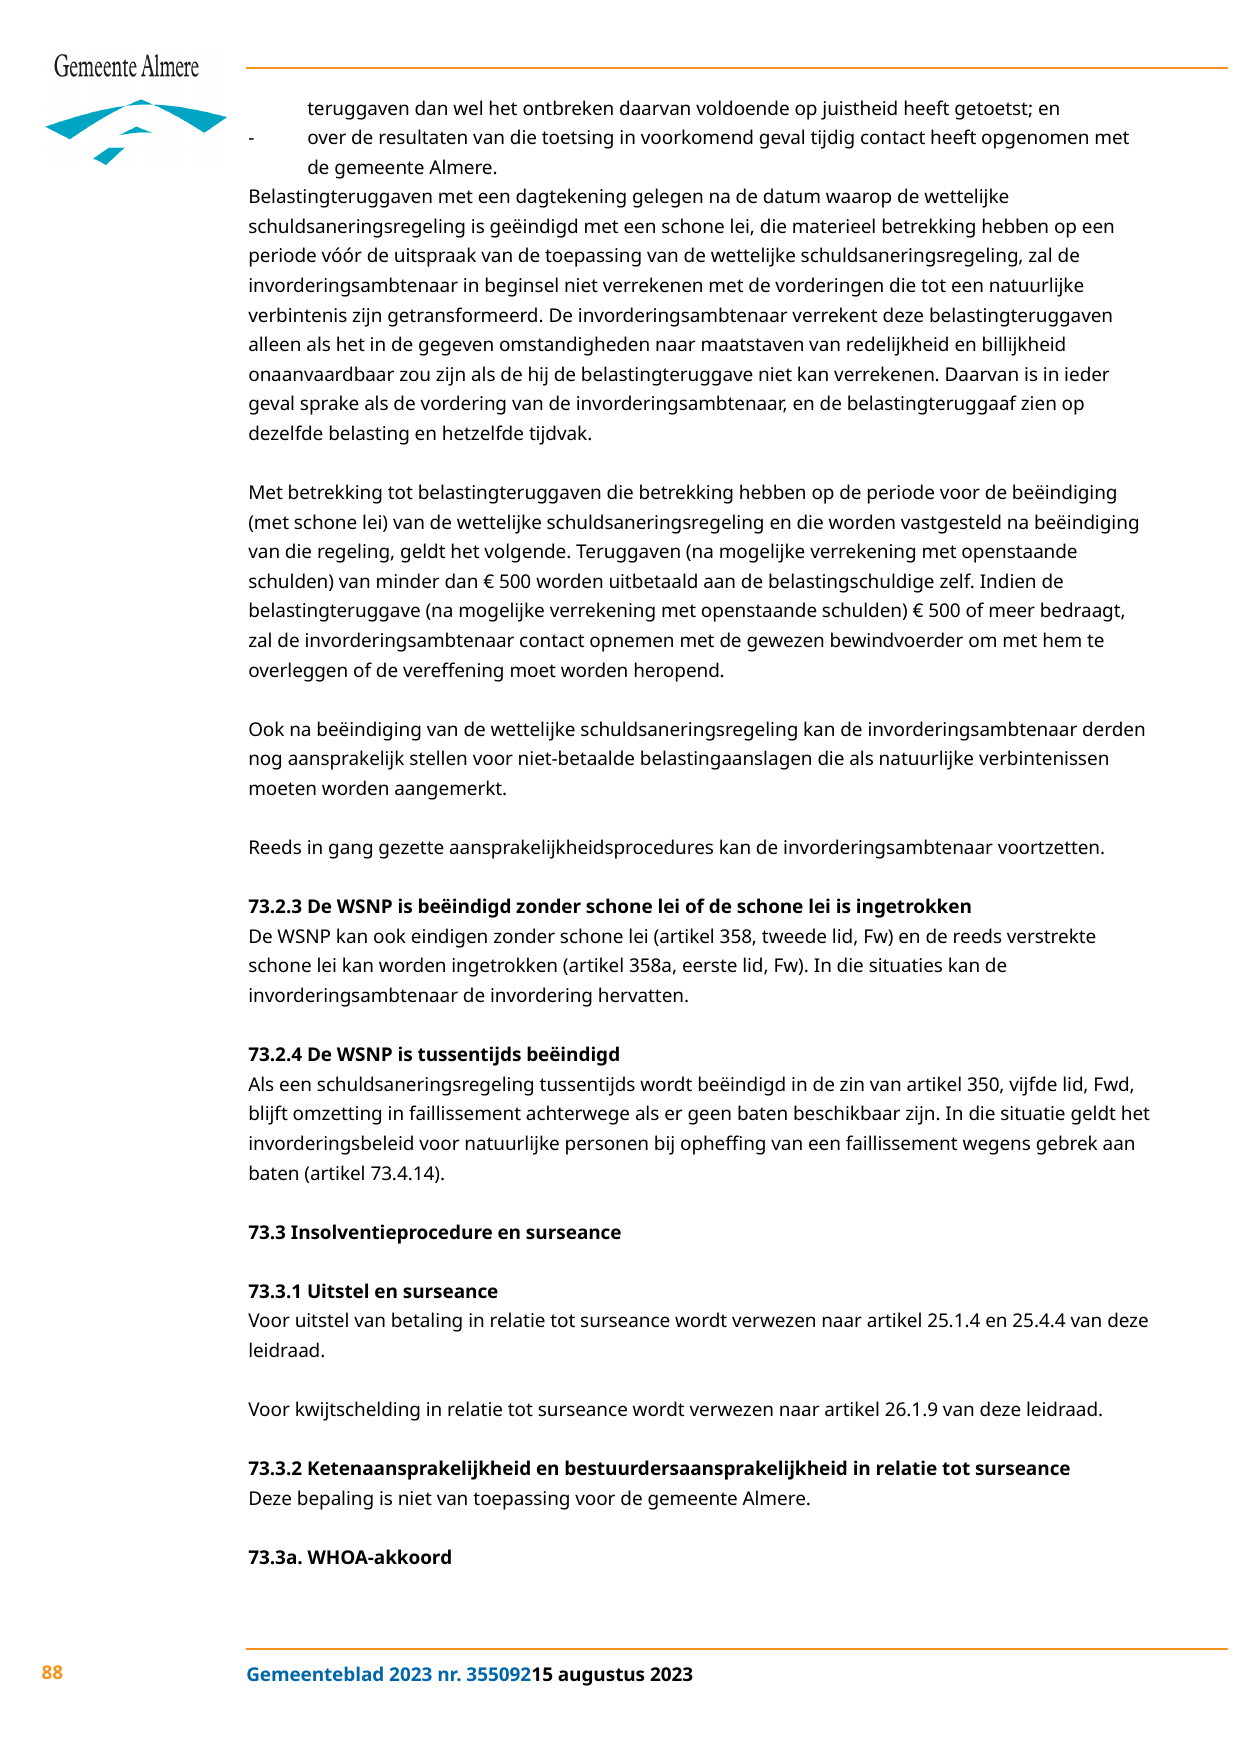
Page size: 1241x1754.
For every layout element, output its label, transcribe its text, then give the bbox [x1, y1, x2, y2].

text 73.3a. WHOA-akkoord [248, 1544, 1152, 1570]
text 73.3.2 Ketenaansprakelijkheid en bestuurdersaansprakelijkheid in relatie tot surseance [248, 1456, 1152, 1481]
text Voor kwijtschelding in relatie tot surseance wordt verwezen naar artikel 26.1.9 van deze leidraad. [248, 1396, 1152, 1422]
text Ook na beëindiging van de wettelijke schuldsaneringsregeling kan de invorderingsambtenaar derden nog aansprakelijk stellen voor niet-betaalde belastingaanslagen die als natuurlijke verbintenissen moeten worden aangemerkt. [248, 716, 1152, 801]
text 73.2.4 De WSNP is tussentijds beëindigd [248, 1041, 1152, 1067]
list teruggaven dan wel het ontbreken daarvan voldoende op juistheid heeft getoetst; en [248, 95, 1152, 121]
text Deze bepaling is niet van toepassing voor de gemeente Almere. [248, 1485, 1152, 1511]
text 73.3 Insolventieprocedure en surseance [248, 1219, 1152, 1245]
text Als een schuldsaneringsregeling tussentijds wordt beëindigd in de zin van artikel 350, vijfde lid, Fwd, blijft omzetting in faillissement achterwege als er geen baten beschikbaar zijn. In die situatie geldt het invorderingsbeleid voor natuurlijke personen bij opheffing van een faillissement wegens gebrek aan baten (artikel 73.4.14). [248, 1071, 1152, 1186]
text Belastingteruggaven met een dagtekening gelegen na de datum waarop de wettelijke schuldsaneringsregeling is geëindigd met een schone lei, die materieel betrekking hebben op een periode vóór de uitspraak van de toepassing van de wettelijke schuldsaneringsregeling, zal de invorderingsambtenaar in beginsel niet verrekenen met de vorderingen die tot een natuurlijke verbintenis zijn getransformeerd. De invorderingsambtenaar verrekent deze belastingteruggaven alleen als het in de gegeven omstandigheden naar maatstaven van redelijkheid en billijkheid onaanvaardbaar zou zijn als de hij de belastingteruggave niet kan verrekenen. Daarvan is in ieder geval sprake als de vordering van de invorderingsambtenaar, en de belastingteruggaaf zien op dezelfde belasting en hetzelfde tijdvak. [248, 183, 1152, 446]
text Met betrekking tot belastingteruggaven die betrekking hebben op de periode voor de beëindiging (met schone lei) van de wettelijke schuldsaneringsregeling en die worden vastgesteld na beëindiging van die regeling, geldt het volgende. Teruggaven (na mogelijke verrekening met openstaande schulden) van minder dan € 500 worden uitbetaald aan de belastingschuldige zelf. Indien de belastingteruggave (na mogelijke verrekening met openstaande schulden) € 500 of meer bedraagt, zal de invorderingsambtenaar contact opnemen met de gewezen bewindvoerder om met hem te overleggen of de vereffening moet worden heropend. [248, 479, 1152, 683]
text Voor uitstel van betaling in relatie tot surseance wordt verwezen naar artikel 25.1.4 en 25.4.4 van deze leidraad. [248, 1308, 1152, 1363]
list over de resultaten van die toetsing in voorkomend geval tijdig contact heeft opgenomen met de gemeente Almere. [248, 124, 1152, 180]
picture [41, 47, 231, 172]
text 73.3.1 Uitstel en surseance [248, 1278, 1152, 1304]
text De WSNP kan ook eindigen zonder schone lei (artikel 358, tweede lid, Fw) en de reeds verstrekte schone lei kan worden ingetrokken (artikel 358a, eerste lid, Fw). In die situaties kan de invorderingsambtenaar de invordering hervatten. [248, 923, 1152, 1008]
text Reeds in gang gezette aansprakelijkheidsprocedures kan de invorderingsambtenaar voortzetten. [248, 834, 1152, 860]
text 73.2.3 De WSNP is beëindigd zonder schone lei of de schone lei is ingetrokken [248, 893, 1152, 919]
